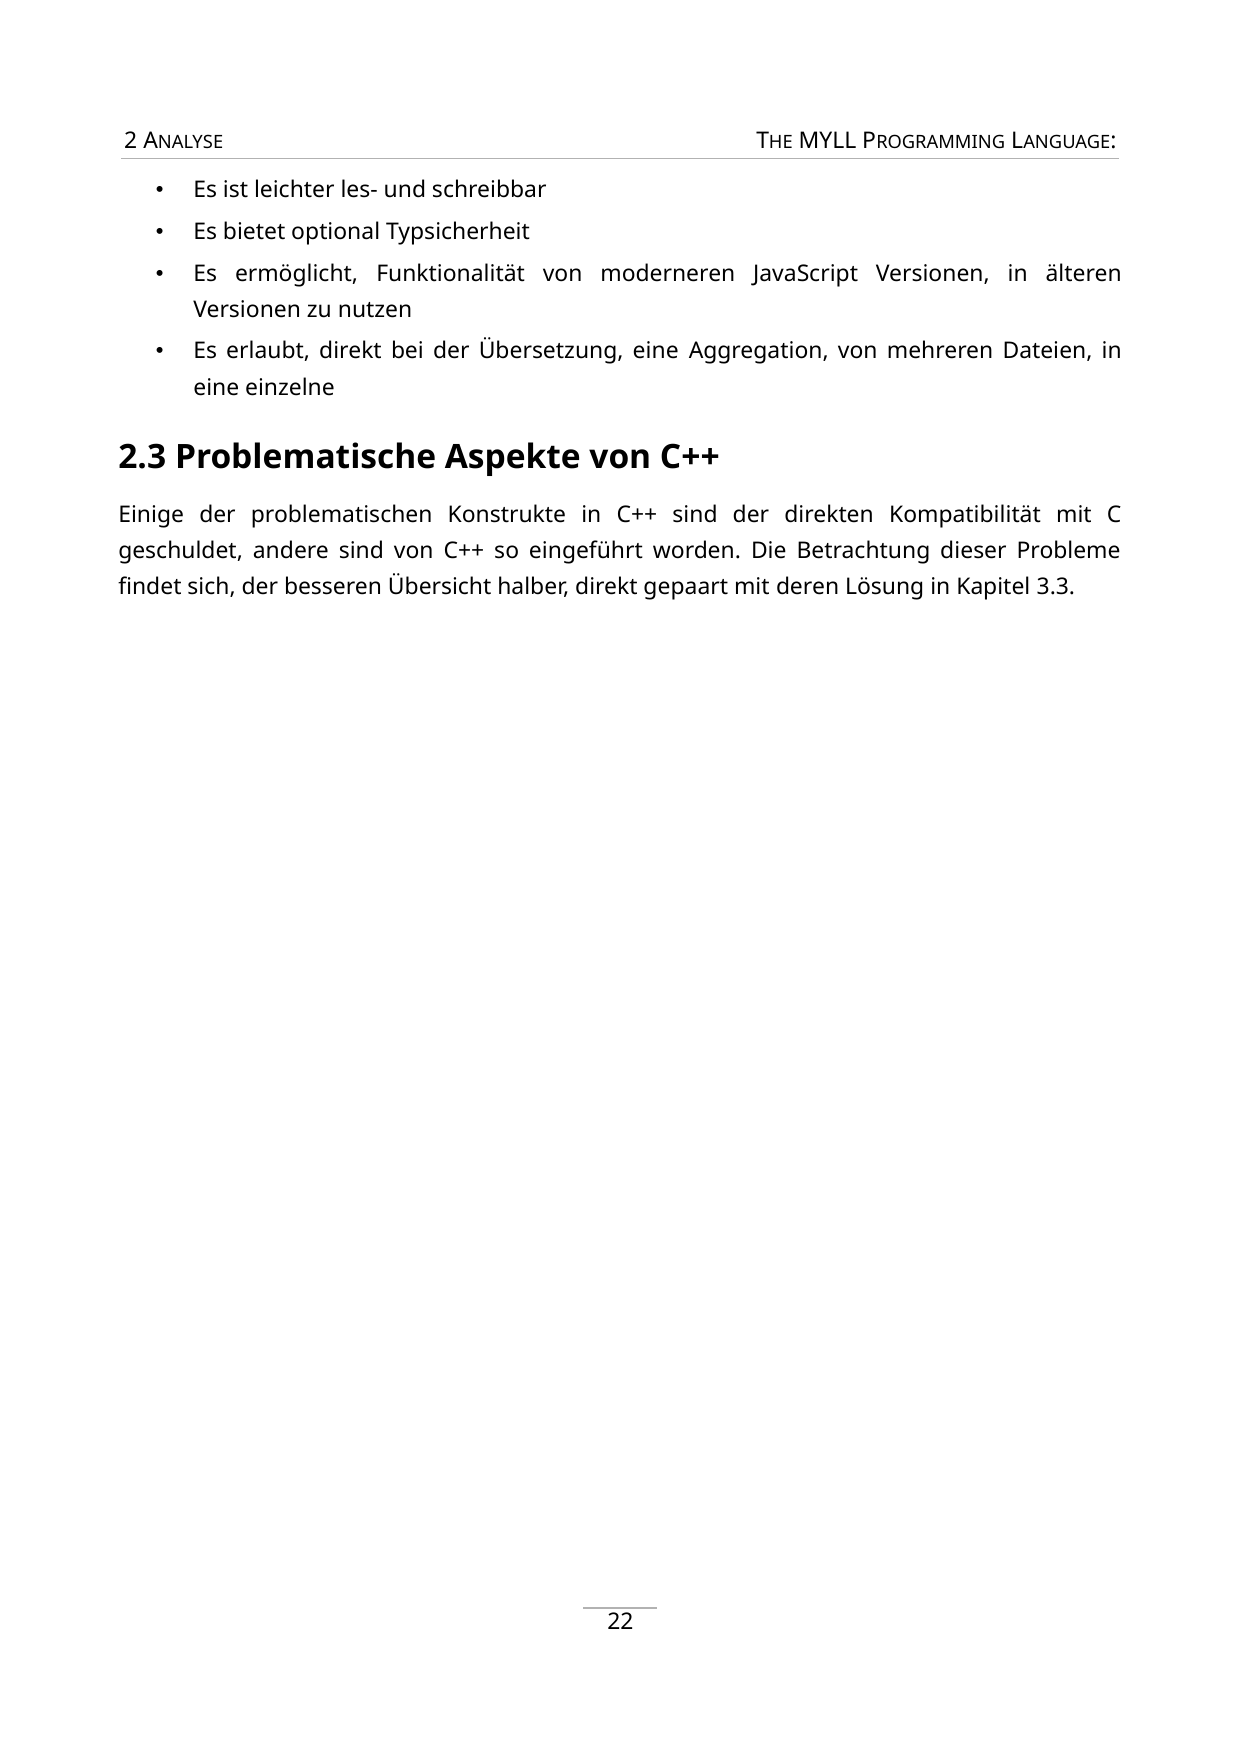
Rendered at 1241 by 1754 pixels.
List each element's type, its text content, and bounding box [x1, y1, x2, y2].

subtitle Problematische Aspekte von C++ [118, 433, 1122, 479]
list Es bietet optional Typsicherheit [156, 215, 1122, 246]
list Es erlaubt, direkt bei der Übersetzung, eine Aggregation, von mehreren Dateien, in eine einzelne [156, 334, 1122, 402]
text Einige der problematischen Konstrukte in C++ sind der direkten Kompatibilität mit C geschuldet, andere sind von C++ so eingeführt worden. Die Betrachtung dieser Probleme findet sich, der besseren Übersicht halber, direkt gepaart mit deren Lösung in Kapitel 3.3. [118, 498, 1122, 601]
list Es ermöglicht, Funktionalität von moderneren JavaScript Versionen, in älteren Versionen zu nutzen [156, 257, 1122, 324]
list Es ist leichter les- und schreibbar [156, 173, 1122, 204]
